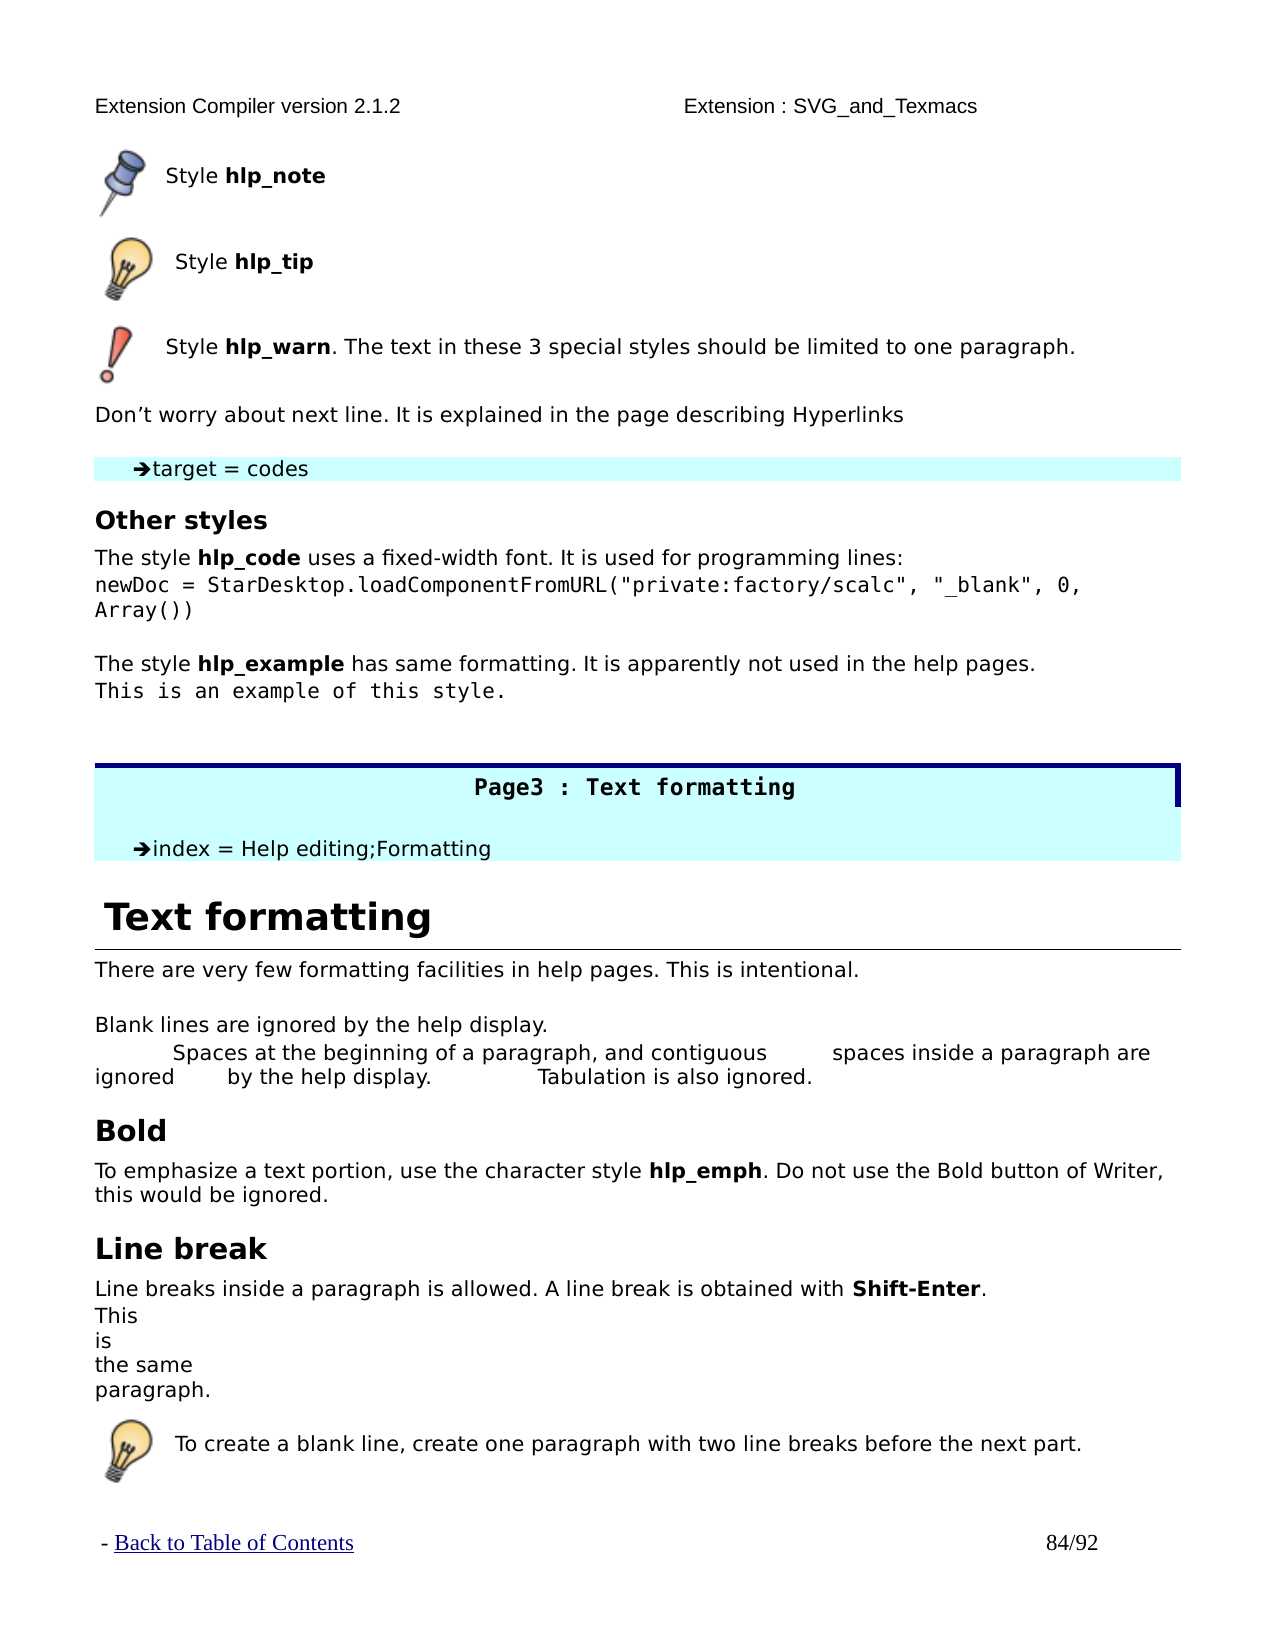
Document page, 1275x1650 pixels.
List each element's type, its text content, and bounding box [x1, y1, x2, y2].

text Line break [94, 1232, 1181, 1266]
picture [95, 233, 163, 306]
text Blank lines are ignored by the help display. [94, 1013, 1181, 1037]
text Don’t worry about next line. It is explained in the page describing Hyperlinks [94, 403, 1181, 427]
list index = Help editing;Formatting [94, 836, 1181, 861]
text To emphasize a text portion, use the character style hlp_emph. Do not use the Bold button of Writer, this would be ignored. [94, 1159, 1181, 1208]
list Style hlp_note [94, 162, 1181, 194]
text Line breaks inside a paragraph is allowed. A line break is obtained with Shift-Enter. [94, 1277, 1181, 1302]
text The style hlp_example has same formatting. It is apparently not used in the help pages. [94, 652, 1181, 676]
text Text formatting [94, 886, 1181, 949]
text This is an example of this style. [94, 679, 1181, 704]
picture [95, 148, 151, 220]
list Style hlp_warn. The text in these 3 special styles should be limited to one paragraph. [94, 333, 1181, 365]
list target = codes [94, 457, 1181, 481]
text Page3 : Text formatting [94, 764, 1175, 807]
list To create a blank line, create one paragraph with two line breaks before the next part. [94, 1429, 1181, 1461]
picture [95, 1415, 163, 1488]
text This is the same paragraph. [94, 1304, 1181, 1402]
text Other styles [94, 506, 1181, 535]
text Bold [94, 1114, 1181, 1148]
list Style hlp_tip [94, 247, 1181, 279]
picture [95, 319, 138, 391]
text There are very few formatting facilities in help pages. This is intentional. [94, 958, 1181, 983]
text Spaces at the beginning of a paragraph, and contiguous spaces inside a paragraph are ignored by the help display. Tabulation is also ignored. [94, 1040, 1181, 1089]
text The style hlp_code uses a fixed-width font. It is used for programming lines: [94, 546, 1181, 570]
text newDoc = StarDesktop.loadComponentFromURL("private:factory/scalc", "_blank", 0, Array()) [94, 573, 1181, 622]
